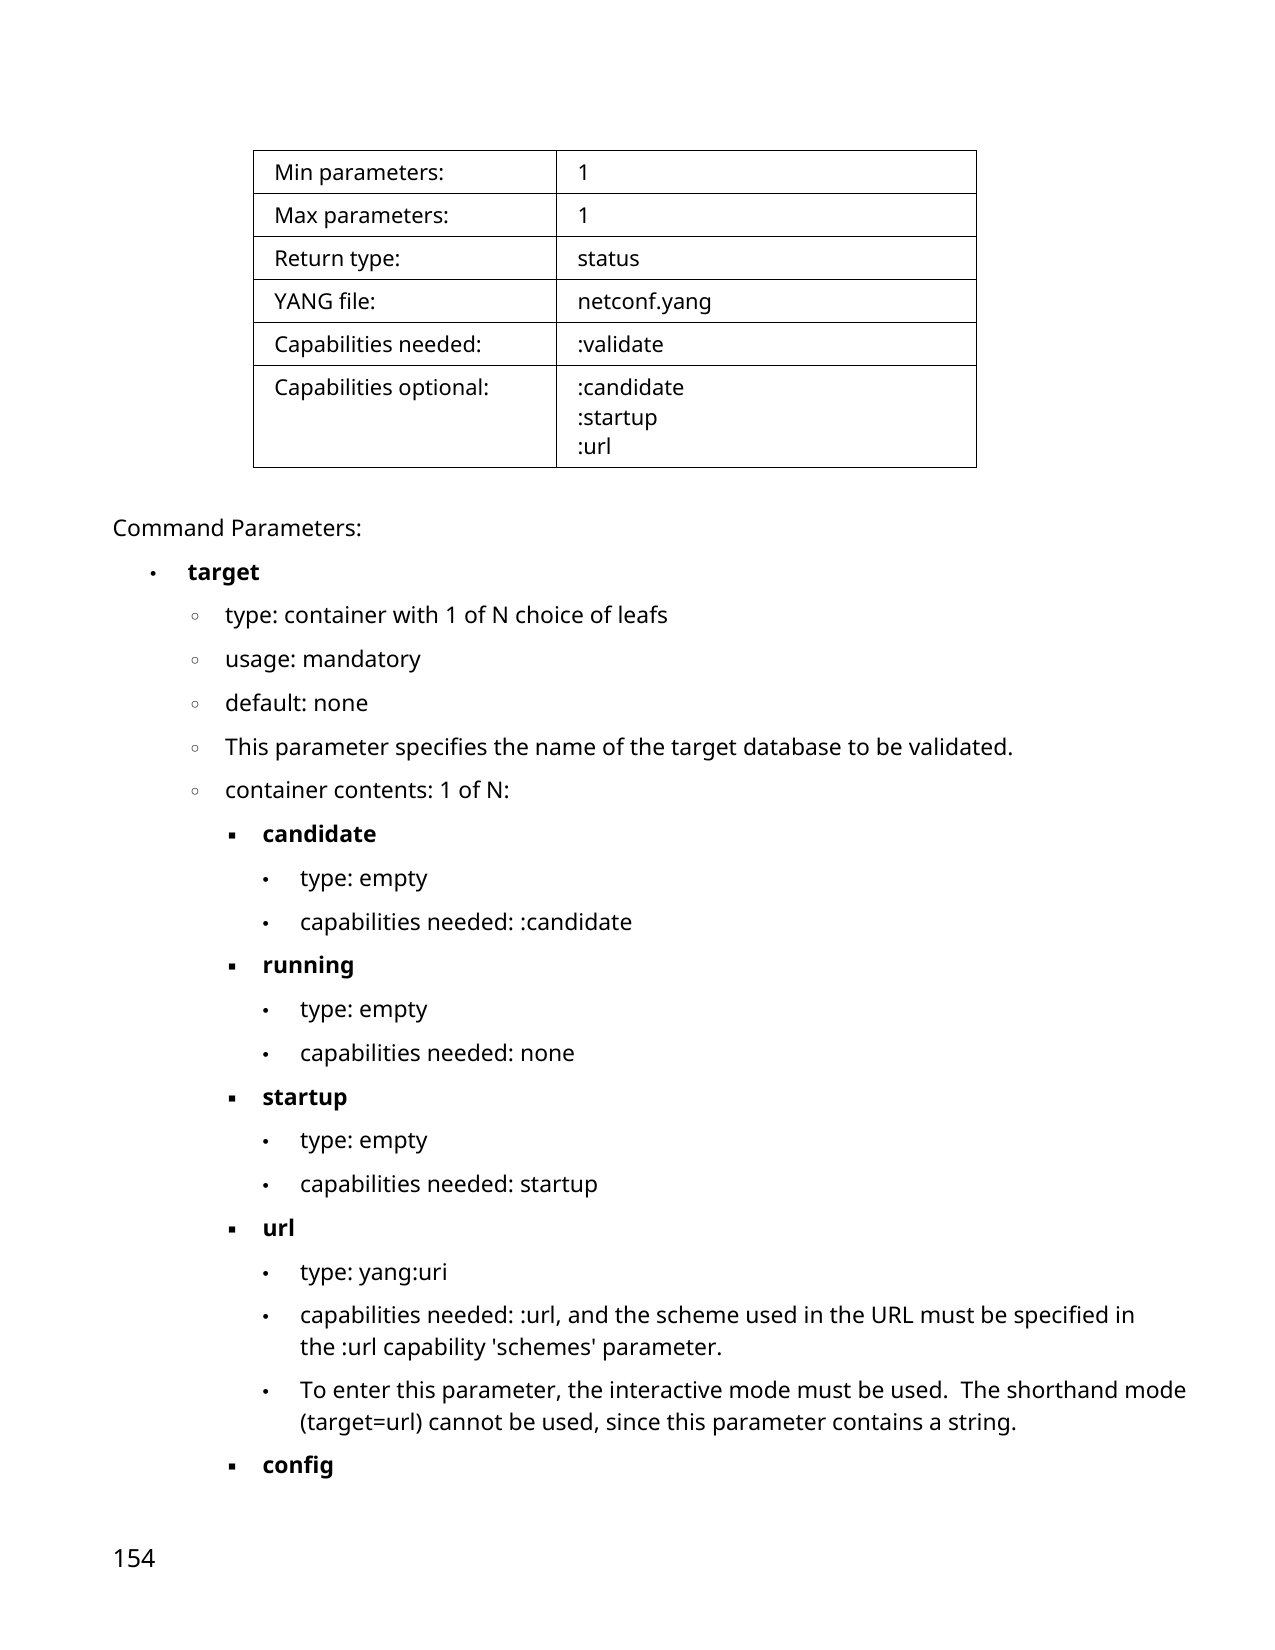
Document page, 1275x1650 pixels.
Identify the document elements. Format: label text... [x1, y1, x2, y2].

list type: empty [262, 1124, 1200, 1156]
table_cell 1 [557, 151, 976, 193]
table_cell status [557, 237, 976, 279]
table_cell :validate [557, 323, 976, 364]
list capabilities needed: :candidate [262, 906, 1200, 937]
table_cell Capabilities needed: [254, 323, 556, 364]
list To enter this parameter, the interactive mode must be used. The shorthand mode (target=url) cannot be used, since this parameter contains a string. [262, 1374, 1200, 1437]
list url [225, 1212, 1200, 1243]
table_cell Max parameters: [254, 194, 556, 236]
list running [225, 949, 1200, 981]
list candidate [225, 818, 1200, 849]
list startup [225, 1081, 1200, 1112]
table_cell Capabilities optional: [254, 366, 556, 467]
list type: container with 1 of N choice of leafs [187, 599, 1200, 631]
list capabilities needed: none [262, 1037, 1200, 1068]
table_cell netconf.yang [557, 280, 976, 322]
text Command Parameters: [112, 512, 1200, 543]
list This parameter specifies the name of the target database to be validated. [187, 731, 1200, 762]
list container contents: 1 of N: [187, 774, 1200, 806]
list default: none [187, 687, 1200, 718]
list type: yang:uri [262, 1256, 1200, 1287]
list config [225, 1449, 1200, 1481]
list usage: mandatory [187, 643, 1200, 674]
table_cell Return type: [254, 237, 556, 279]
list type: empty [262, 993, 1200, 1024]
table_cell :candidate :startup :url [557, 366, 976, 467]
list capabilities needed: :url, and the scheme used in the URL must be specified in the :url capability 'schemes' parameter. [262, 1299, 1200, 1362]
table_cell 1 [557, 194, 976, 236]
list target [150, 556, 1200, 587]
table_cell Min parameters: [254, 151, 556, 193]
list capabilities needed: startup [262, 1168, 1200, 1199]
list type: empty [262, 862, 1200, 893]
table_cell YANG file: [254, 280, 556, 322]
